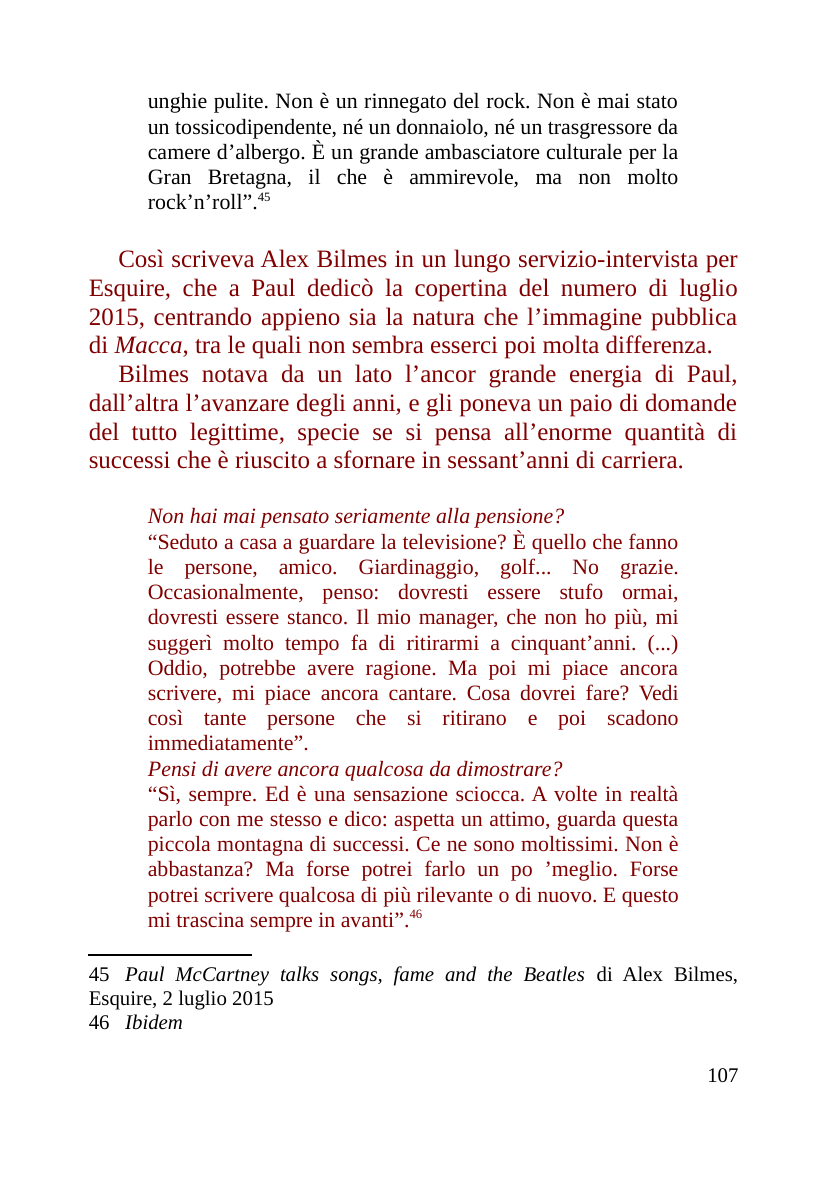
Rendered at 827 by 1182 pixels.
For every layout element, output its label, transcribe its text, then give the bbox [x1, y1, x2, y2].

text “Seduto a casa a guardare la televisione? È quello che fanno le persone, amico. Giardinaggio, golf... No grazie. Occasionalmente, penso: dovresti essere stufo ormai, dovresti essere stanco. Il mio manager, che non ho più, mi suggerì molto tempo fa di ritirarmi a cinquant’anni. (...) Oddio, potrebbe avere ragione. Ma poi mi piace ancora scrivere, mi piace ancora cantare. Cosa dovrei fare? Vedi così tante persone che si ritirano e poi scadono immediatamente”. Pensi di avere ancora qualcosa da dimostrare? [148, 529, 679, 781]
text “Sì, sempre. Ed è una sensazione sciocca. A volte in realtà parlo con me stesso e dico: aspetta un attimo, guarda questa piccola montagna di successi. Ce ne sono moltissimi. Non è abbastanza? Ma forse potrei farlo un po ’meglio. Forse potrei scrivere qualcosa di più rilevante o di nuovo. E questo mi trascina sempre in avanti”. [148, 781, 679, 932]
text Paul McCartney talks songs, fame and the Beatles di Alex Bilmes, Esquire, 2 luglio 2015 [88, 961, 738, 1009]
text Non hai mai pensato seriamente alla pensione? [148, 503, 679, 529]
text Ibidem [88, 1009, 738, 1034]
text Così scriveva Alex Bilmes in un lungo servizio-intervista per Esquire, che a Paul dedicò la copertina del numero di luglio 2015, centrando appieno sia la natura che l’immagine pubblica di Macca, tra le quali non sembra esserci poi molta differenza. [88, 244, 738, 359]
text unghie pulite. Non è un rinnegato del rock. Non è mai stato un tossicodipendente, né un donnaiolo, né un trasgressore da camere d’albergo. È un grande ambasciatore culturale per la Gran Bretagna, il che è ammirevole, ma non molto rock’n’roll”. [148, 88, 679, 214]
text Bilmes notava da un lato l’ancor grande energia di Paul, dall’altra l’avanzare degli anni, e gli poneva un paio di domande del tutto legittime, specie se si pensa all’enorme quantità di successi che è riuscito a sfornare in sessant’anni di carriera. [88, 359, 738, 474]
